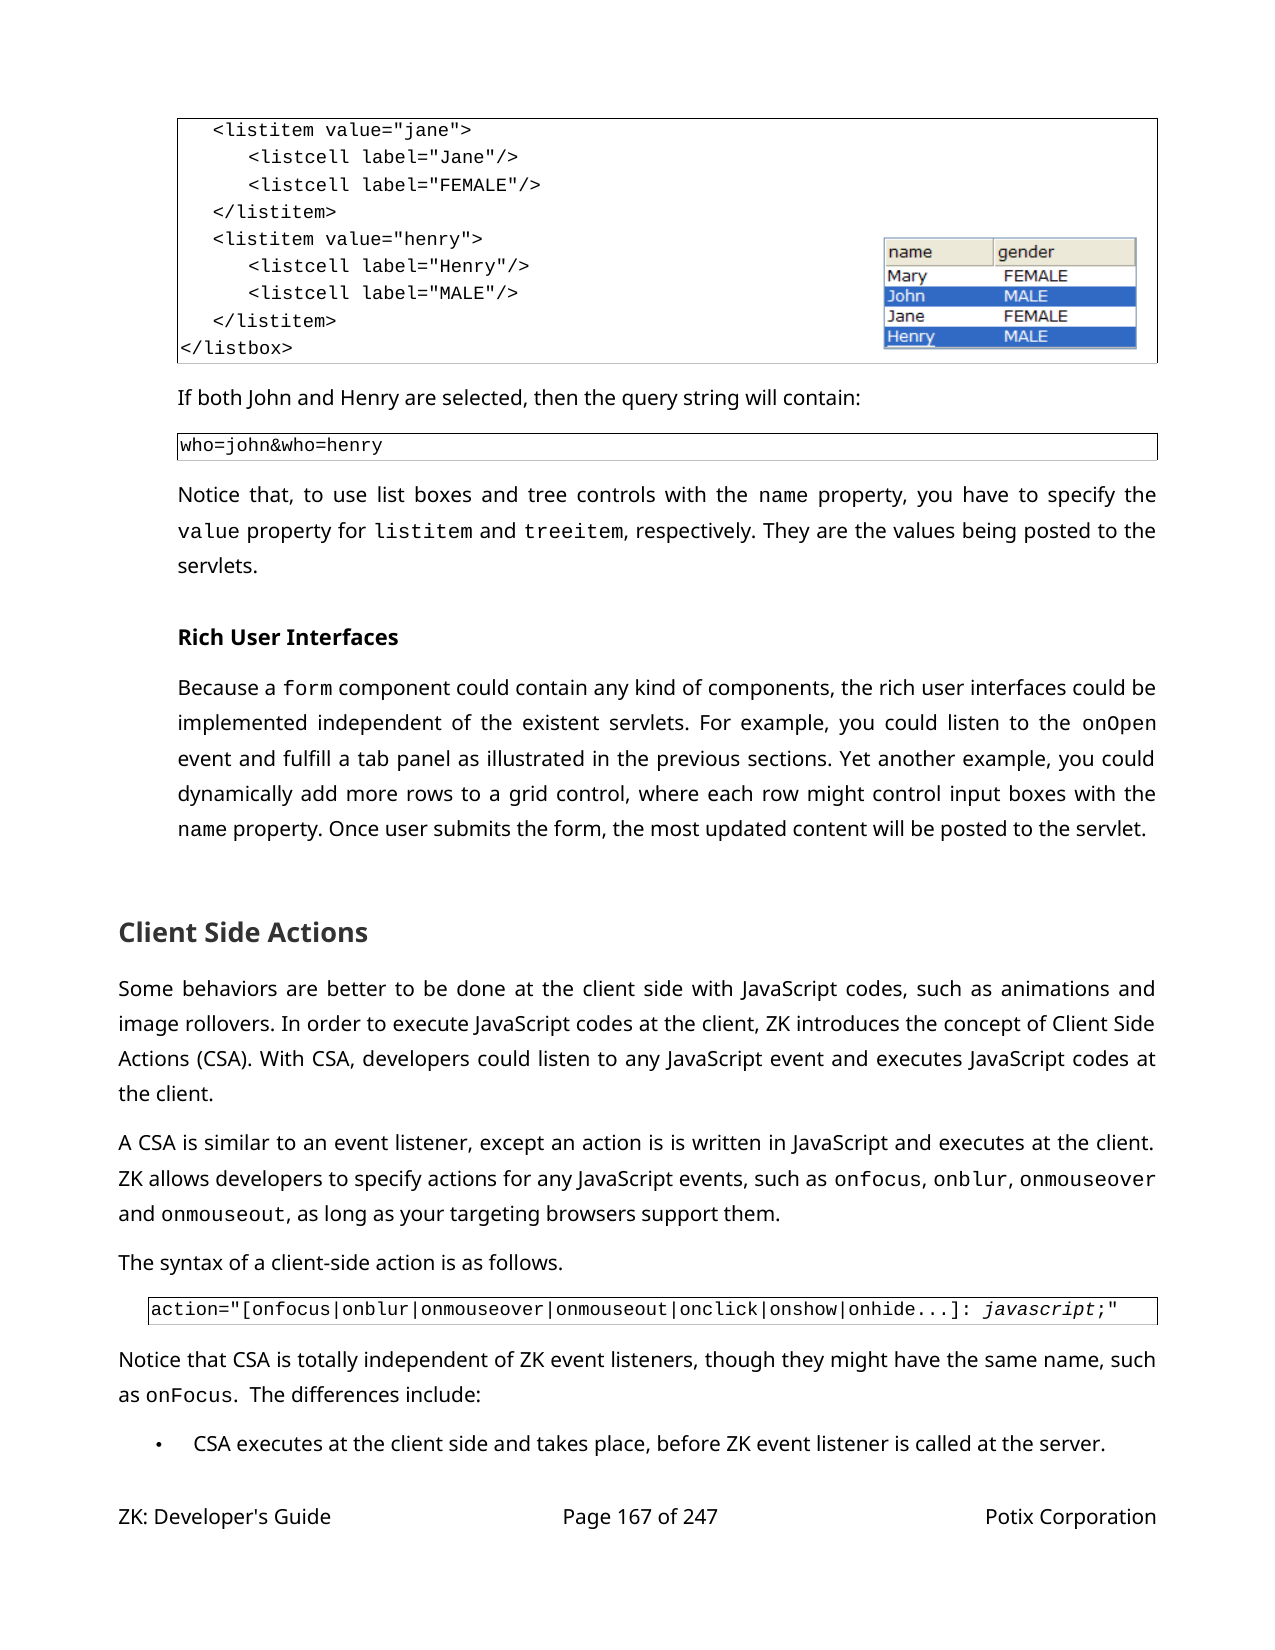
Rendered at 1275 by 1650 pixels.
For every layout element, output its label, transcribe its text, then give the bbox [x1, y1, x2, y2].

text The syntax of a client-side action is as follows. [118, 1248, 1157, 1277]
subtitle Client Side Actions [118, 913, 1157, 950]
list CSA executes at the client side and takes place, before ZK event listener is called at the server. [156, 1429, 1157, 1458]
text Because a form component could contain any kind of components, the rich user interfaces could be implemented independent of the existent servlets. For example, you could listen to the onOpen event and fulfill a tab panel as illustrated in the previous sections. Yet another example, you could dynamically add more rows to a grid control, where each row might control input boxes with the name property. Once user submits the form, the most updated content will be posted to the servlet. [177, 673, 1157, 843]
text who=john&who=henry [178, 434, 1157, 460]
text <listitem value="jane"> [178, 119, 1157, 142]
subtitle Rich User Interfaces [177, 622, 1157, 652]
text [1142, 308, 1157, 333]
text Notice that CSA is totally independent of ZK event listeners, though they might have the same name, such as onFocus. The differences include: [118, 1345, 1157, 1409]
text Notice that, to use list boxes and tree controls with the name property, you have to specify the value property for listitem and treeitem, respectively. They are the values being posted to the servlets. [177, 480, 1157, 579]
text <listitem value="henry"> [178, 227, 1157, 251]
text A CSA is similar to an event listener, except an action is is written in JavaScript and executes at the client. ZK allows developers to specify actions for any JavaScript events, such as onfocus, onblur, onmouseover and onmouseout, as long as your targeting browsers support them. [118, 1128, 1157, 1228]
text <listcell label="Jane"/> [178, 145, 1157, 169]
text If both John and Henry are selected, then the query string will contain: [177, 383, 1157, 412]
text <listcell label="MALE"/> [178, 281, 880, 306]
text </listbox> [178, 336, 1157, 363]
text Some behaviors are better to be done at the client side with JavaScript codes, such as animations and image rollovers. In order to execute JavaScript codes at the client, ZK introduces the concept of Client Side Actions (CSA). With CSA, developers could listen to any JavaScript event and executes JavaScript codes at the client. [118, 974, 1157, 1108]
text <listcell label="Henry"/> [178, 254, 880, 278]
text </listitem> [178, 200, 1157, 224]
picture [880, 235, 1142, 352]
text action="[onfocus|onblur|onmouseover|onmouseout|onclick|onshow|onhide...]: javascript;" [149, 1298, 1157, 1324]
text </listitem> [178, 308, 880, 333]
text <listcell label="FEMALE"/> [178, 172, 1157, 197]
